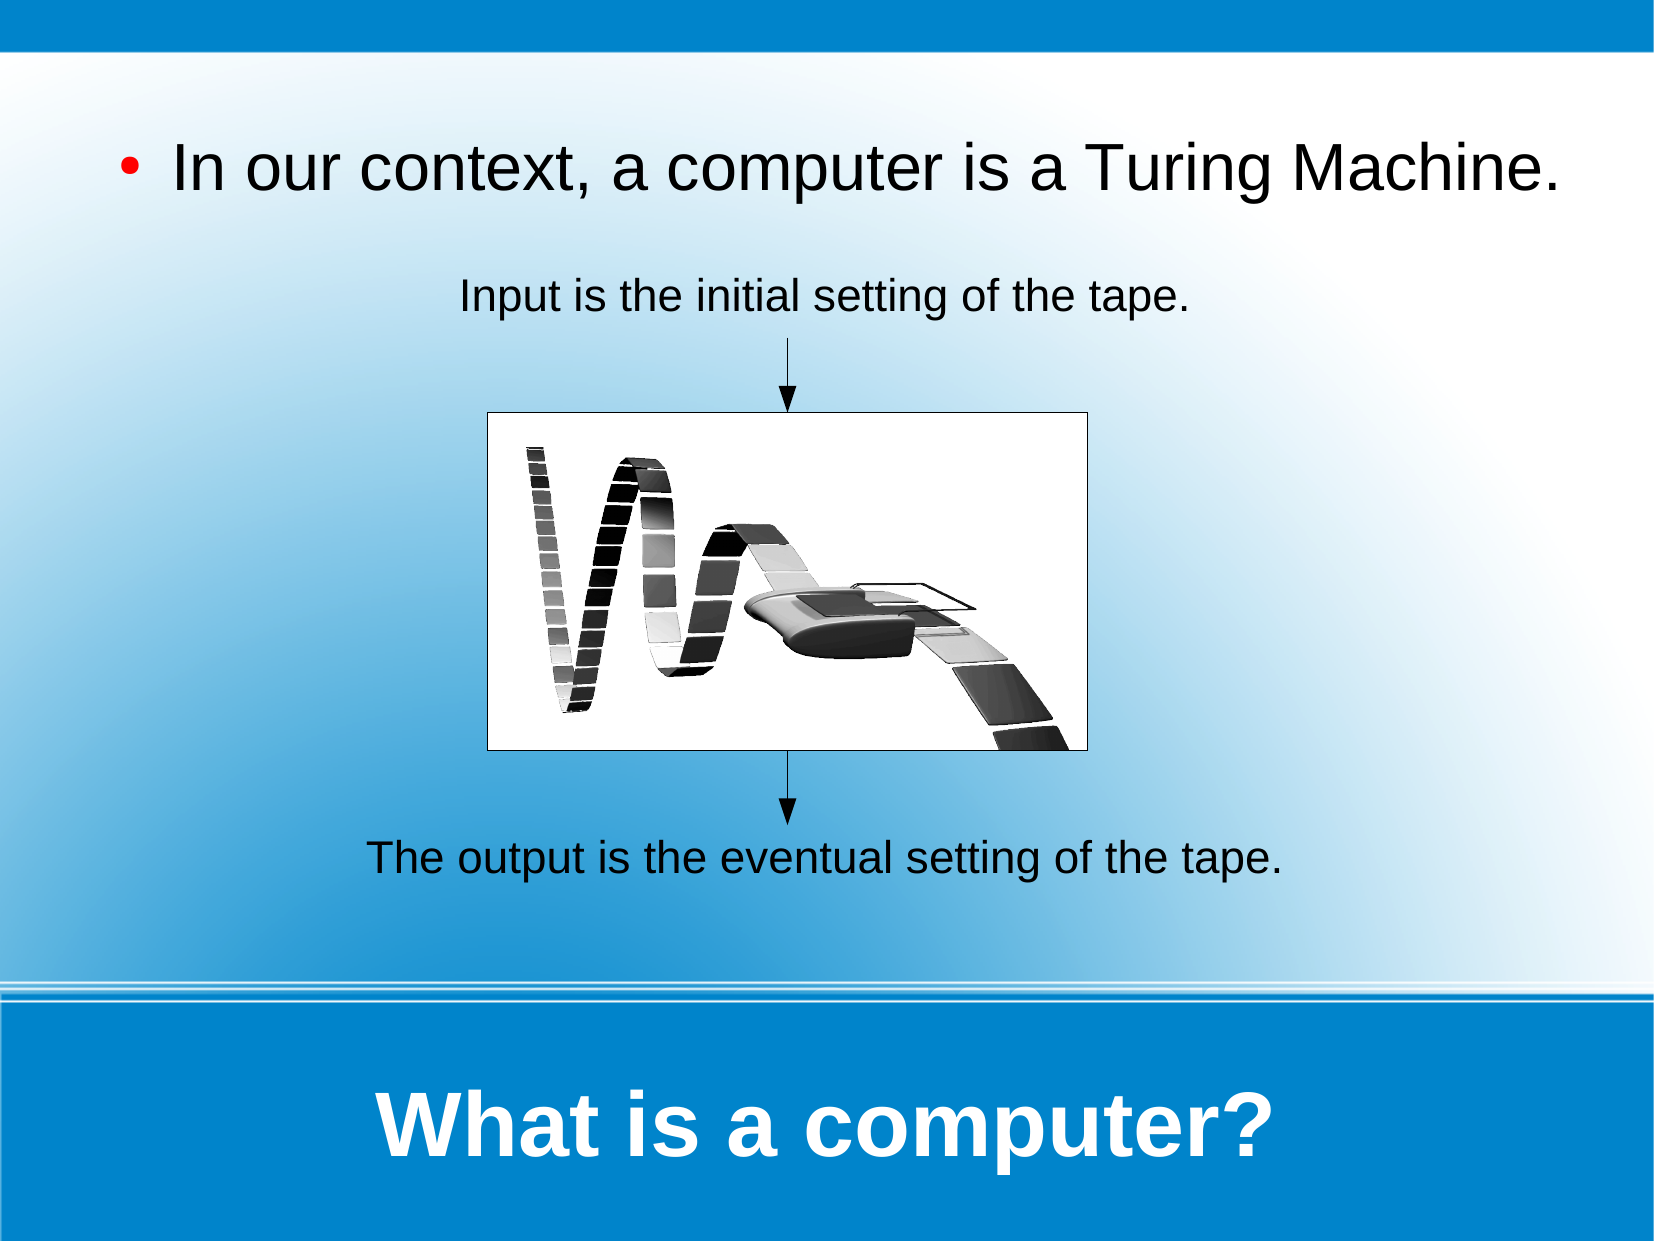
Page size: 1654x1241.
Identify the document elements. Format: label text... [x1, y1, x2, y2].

title What is a computer? [82, 1028, 1571, 1221]
text_box The output is the eventual setting of the tape. [337, 825, 1313, 891]
picture [0, 52, 1654, 1241]
list In our context, a computer is a Turing Machine. [82, 129, 1571, 795]
text_box Input is the initial setting of the tape. [337, 262, 1313, 329]
text_box [487, 412, 1088, 751]
